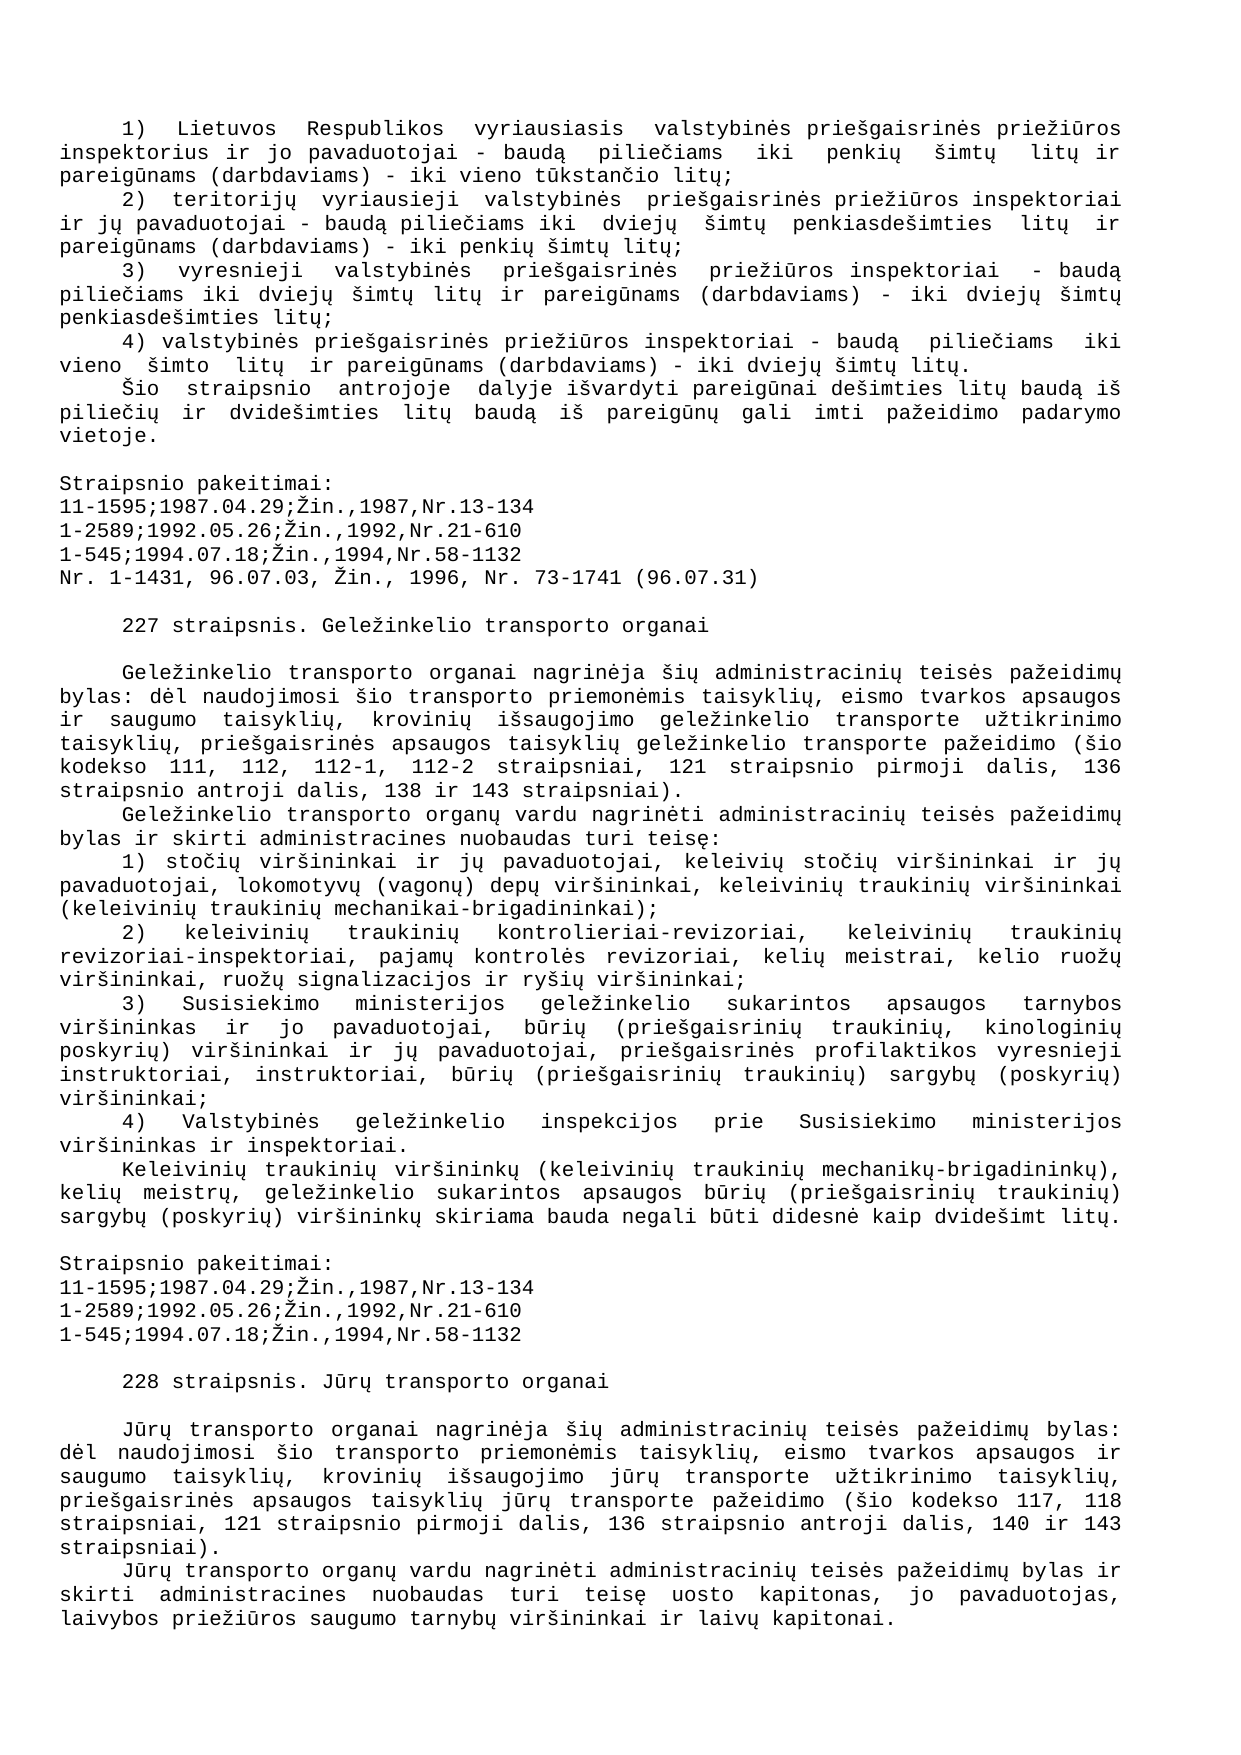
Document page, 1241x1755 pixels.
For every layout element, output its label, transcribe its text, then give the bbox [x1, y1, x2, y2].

text 2) keleivinių traukinių kontrolieriai-revizoriai, keleivinių traukinių revizoriai-inspektoriai, pajamų kontrolės revizoriai, kelių meistrai, kelio ruožų viršininkai, ruožų signalizacijos ir ryšių viršininkai; [59, 922, 1122, 993]
text 11-1595;1987.04.29;Žin.,1987,Nr.13-134 [59, 1277, 1122, 1300]
text 2) teritorijų vyriausieji valstybinės priešgaisrinės priežiūros inspektoriai ir jų pavaduotojai - baudą piliečiams iki dviejų šimtų penkiasdešimties litų ir pareigūnams (darbdaviams) - iki penkių šimtų litų; [59, 189, 1122, 260]
text Straipsnio pakeitimai: [59, 1253, 1122, 1277]
text 11-1595;1987.04.29;Žin.,1987,Nr.13-134 [59, 496, 1122, 520]
text Jūrų transporto organai nagrinėja šių administracinių teisės pažeidimų bylas: dėl naudojimosi šio transporto priemonėmis taisyklių, eismo tvarkos apsaugos ir saugumo taisyklių, krovinių išsaugojimo jūrų transporte užtikrinimo taisyklių, priešgaisrinės apsaugos taisyklių jūrų transporte pažeidimo (šio kodekso 117, 118 straipsniai, 121 straipsnio pirmoji dalis, 136 straipsnio antroji dalis, 140 ir 143 straipsniai). [59, 1419, 1122, 1561]
text 1) Lietuvos Respublikos vyriausiasis valstybinės priešgaisrinės priežiūros inspektorius ir jo pavaduotojai - baudą piliečiams iki penkių šimtų litų ir pareigūnams (darbdaviams) - iki vieno tūkstančio litų; [59, 118, 1122, 189]
text 1) stočių viršininkai ir jų pavaduotojai, keleivių stočių viršininkai ir jų pavaduotojai, lokomotyvų (vagonų) depų viršininkai, keleivinių traukinių viršininkai (keleivinių traukinių mechanikai-brigadininkai); [59, 851, 1122, 922]
text Nr. 1-1431, 96.07.03, Žin., 1996, Nr. 73-1741 (96.07.31) [59, 567, 1122, 591]
text 1-545;1994.07.18;Žin.,1994,Nr.58-1132 [59, 544, 1122, 567]
text 228 straipsnis. Jūrų transporto organai [59, 1371, 1122, 1395]
text Keleivinių traukinių viršininkų (keleivinių traukinių mechanikų-brigadininkų), kelių meistrų, geležinkelio sukarintos apsaugos būrių (priešgaisrinių traukinių) sargybų (poskyrių) viršininkų skiriama bauda negali būti didesnė kaip dvidešimt litų. [59, 1158, 1122, 1229]
text 4) valstybinės priešgaisrinės priežiūros inspektoriai - baudą piliečiams iki vieno šimto litų ir pareigūnams (darbdaviams) - iki dviejų šimtų litų. [59, 331, 1122, 378]
text Jūrų transporto organų vardu nagrinėti administracinių teisės pažeidimų bylas ir skirti administracines nuobaudas turi teisę uosto kapitonas, jo pavaduotojas, laivybos priežiūros saugumo tarnybų viršininkai ir laivų kapitonai. [59, 1561, 1122, 1631]
text 3) Susisiekimo ministerijos geležinkelio sukarintos apsaugos tarnybos viršininkas ir jo pavaduotojai, būrių (priešgaisrinių traukinių, kinologinių poskyrių) viršininkai ir jų pavaduotojai, priešgaisrinės profilaktikos vyresnieji instruktoriai, instruktoriai, būrių (priešgaisrinių traukinių) sargybų (poskyrių) viršininkai; [59, 993, 1122, 1111]
text 1-2589;1992.05.26;Žin.,1992,Nr.21-610 [59, 1300, 1122, 1324]
text 1-545;1994.07.18;Žin.,1994,Nr.58-1132 [59, 1324, 1122, 1348]
text Geležinkelio transporto organai nagrinėja šių administracinių teisės pažeidimų bylas: dėl naudojimosi šio transporto priemonėmis taisyklių, eismo tvarkos apsaugos ir saugumo taisyklių, krovinių išsaugojimo geležinkelio transporte užtikrinimo taisyklių, priešgaisrinės apsaugos taisyklių geležinkelio transporte pažeidimo (šio kodekso 111, 112, 112-1, 112-2 straipsniai, 121 straipsnio pirmoji dalis, 136 straipsnio antroji dalis, 138 ir 143 straipsniai). [59, 662, 1122, 804]
text Geležinkelio transporto organų vardu nagrinėti administracinių teisės pažeidimų bylas ir skirti administracines nuobaudas turi teisę: [59, 804, 1122, 851]
text 227 straipsnis. Geležinkelio transporto organai [59, 615, 1122, 638]
text Šio straipsnio antrojoje dalyje išvardyti pareigūnai dešimties litų baudą iš piliečių ir dvidešimties litų baudą iš pareigūnų gali imti pažeidimo padarymo vietoje. [59, 378, 1122, 449]
text 4) Valstybinės geležinkelio inspekcijos prie Susisiekimo ministerijos viršininkas ir inspektoriai. [59, 1111, 1122, 1158]
text 1-2589;1992.05.26;Žin.,1992,Nr.21-610 [59, 520, 1122, 544]
text 3) vyresnieji valstybinės priešgaisrinės priežiūros inspektoriai - baudą piliečiams iki dviejų šimtų litų ir pareigūnams (darbdaviams) - iki dviejų šimtų penkiasdešimties litų; [59, 260, 1122, 331]
text Straipsnio pakeitimai: [59, 473, 1122, 496]
